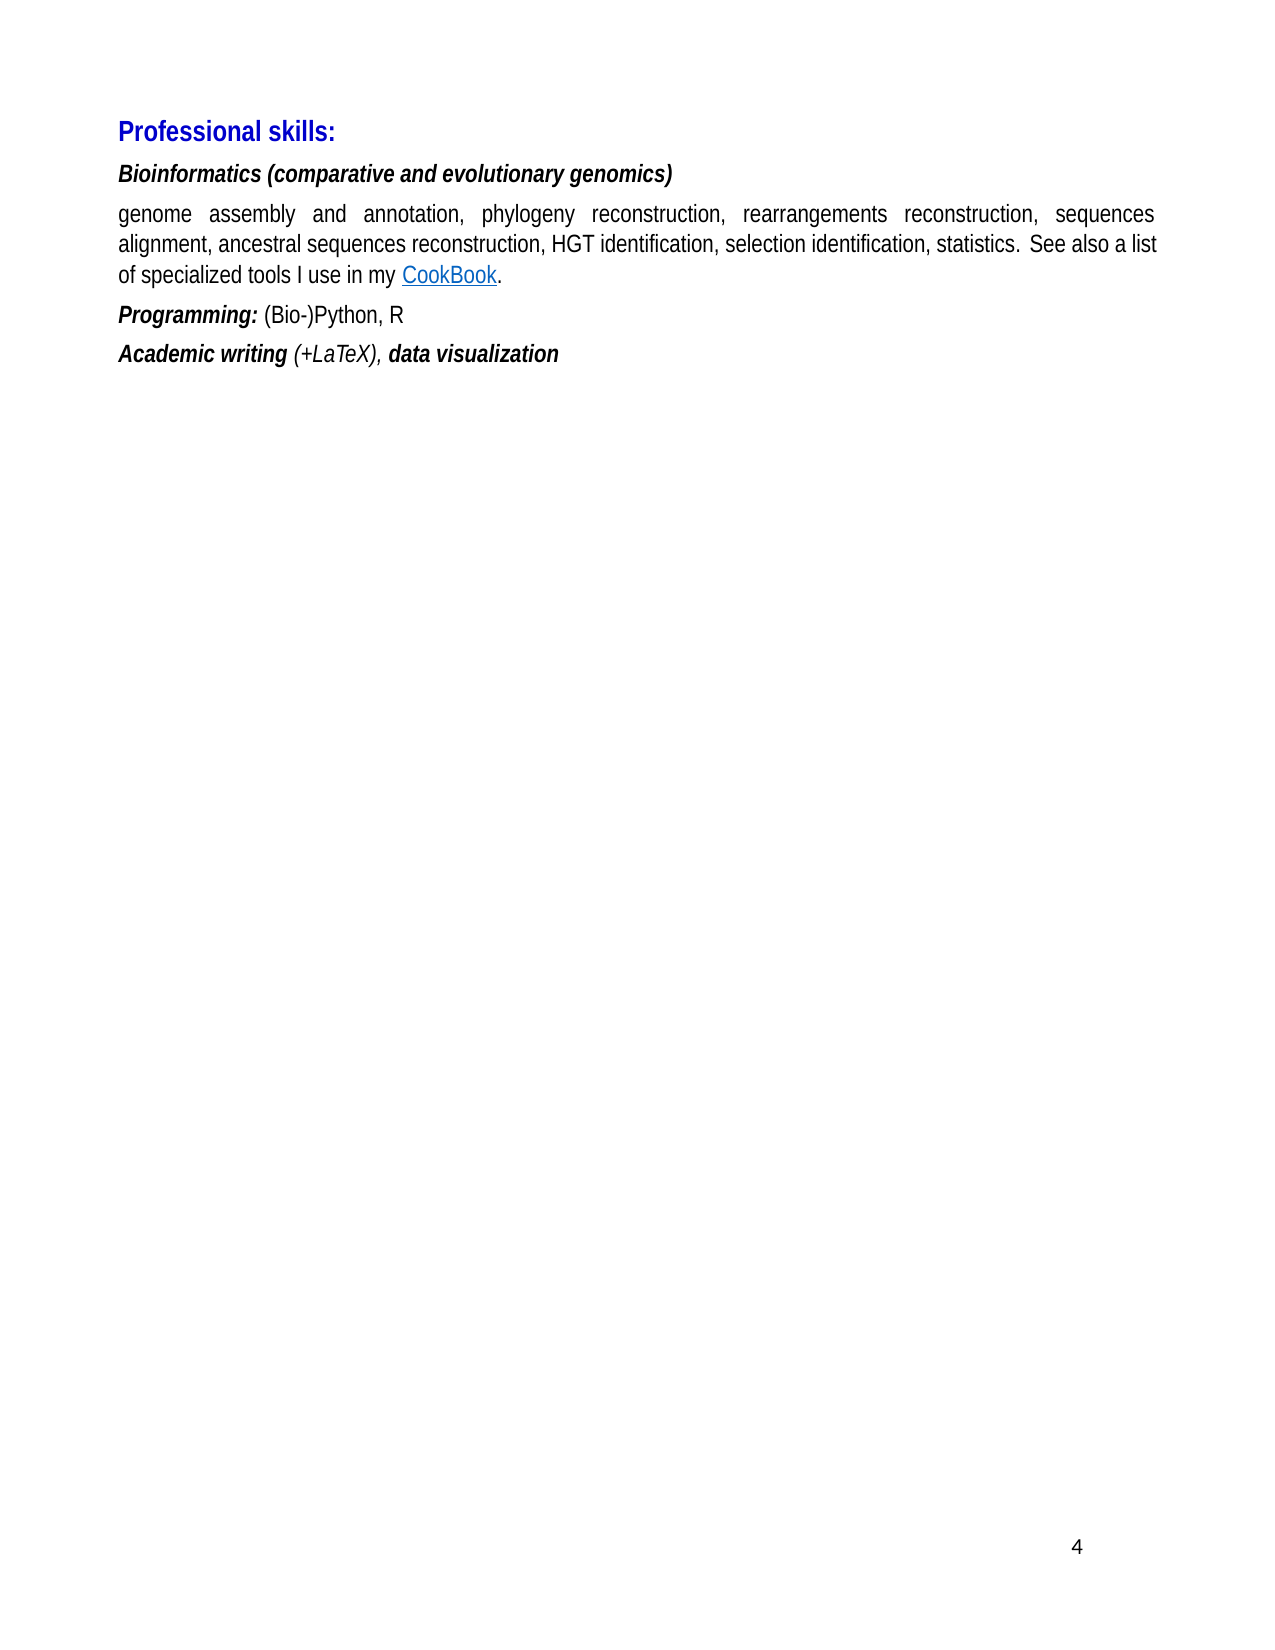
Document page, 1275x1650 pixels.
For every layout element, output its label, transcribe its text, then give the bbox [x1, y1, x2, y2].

text Bioinformatics (comparative and evolutionary genomics) [118, 159, 1157, 188]
text Programming: (Bio-)Python, R [118, 300, 1157, 328]
text Academic writing (+LaTeX), data visualization [118, 339, 1157, 368]
text genome assembly and annotation, phylogeny reconstruction, rearrangements reconstruction, sequences alignment, ancestral sequences reconstruction, HGT identification, selection identification, statistics. See also a list of specialized tools I use in my CookBook. [118, 199, 1157, 289]
text Professional skills: [118, 114, 1157, 148]
